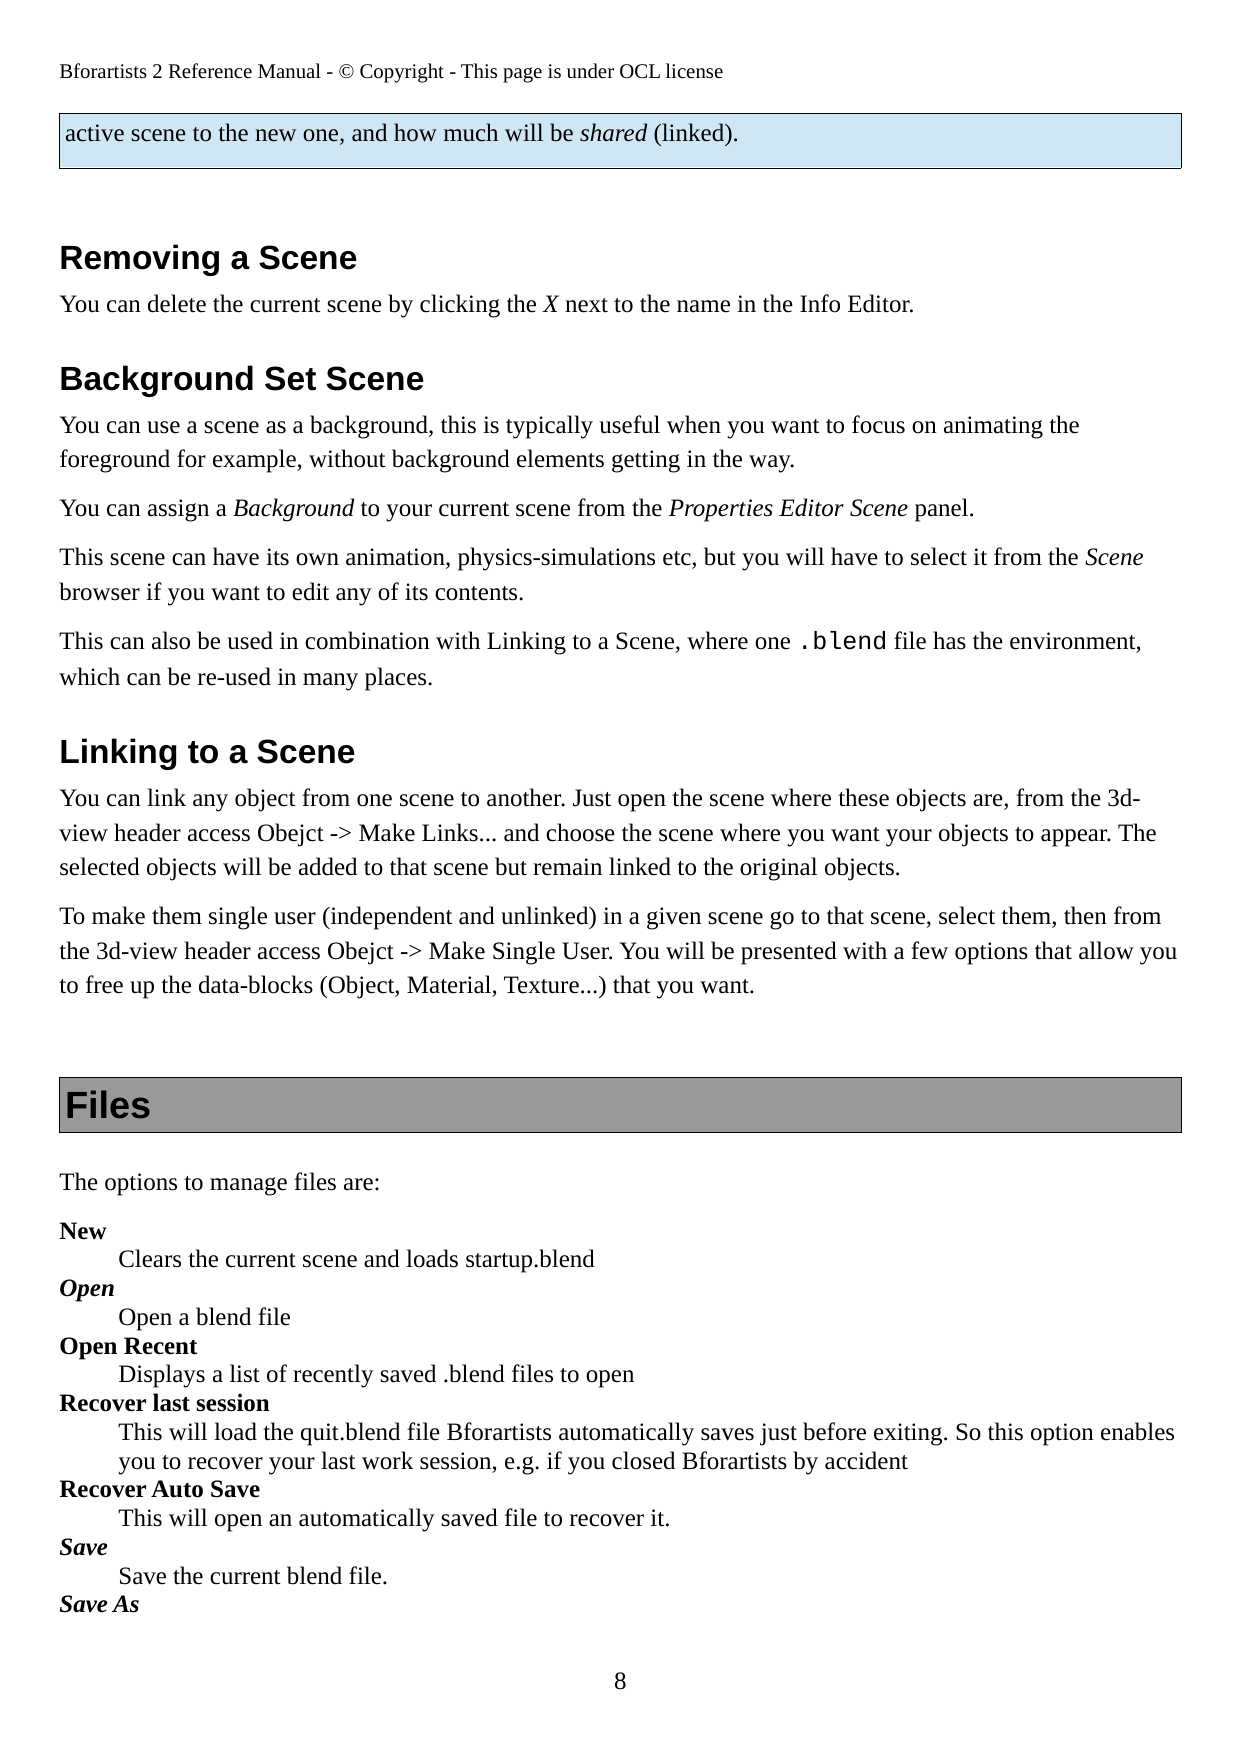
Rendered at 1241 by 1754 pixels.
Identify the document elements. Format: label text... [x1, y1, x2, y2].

text This can also be used in combination with Linking to a Scene, where one .blend file has the environment, which can be re-used in many places. [59, 626, 1181, 691]
subtitle Background Set Scene [59, 358, 1181, 397]
list This will load the quit.blend file Bforartists automatically saves just before exiting. So this option enables you to recover your last work session, e.g. if you closed Bforartists by accident [118, 1417, 1181, 1474]
list Clears the current scene and loads startup.blend [118, 1244, 1181, 1273]
table_cell active scene to the new one, and how much will be shared (linked). [60, 114, 1181, 167]
text You can delete the current scene by clicking the X next to the name in the Info Editor. [59, 289, 1181, 317]
subtitle Recover last session [59, 1388, 1181, 1417]
subtitle Recover Auto Save [59, 1474, 1181, 1503]
text You can assign a Background to your current scene from the Properties Editor Scene panel. [59, 493, 1181, 522]
text To make them single user (independent and unlinked) in a given scene go to that scene, select them, then from the 3d-view header access Obejct -> Make Single User. You will be presented with a few options that allow you to free up the data-blocks (Object, Material, Texture...) that you want. [59, 901, 1181, 999]
text This scene can have its own animation, physics-simulations etc, but you will have to select it from the Scene browser if you want to edit any of its contents. [59, 542, 1181, 606]
table_header Files [60, 1078, 1181, 1132]
text You can link any object from one scene to another. Just open the scene where these objects are, from the 3d-view header access Obejct -> Make Links... and choose the scene where you want your objects to appear. The selected objects will be added to that scene but remain linked to the original objects. [59, 783, 1181, 881]
subtitle Linking to a Scene [59, 732, 1181, 771]
list This will open an automatically saved file to recover it. [118, 1503, 1181, 1532]
subtitle Open [59, 1273, 1181, 1302]
text You can use a scene as a background, this is typically useful when you want to focus on animating the foreground for example, without background elements getting in the way. [59, 410, 1181, 473]
list Save the current blend file. [118, 1561, 1181, 1589]
text The options to manage files are: [59, 1167, 1181, 1196]
subtitle Removing a Scene [59, 237, 1181, 276]
subtitle Save As [59, 1589, 1181, 1618]
subtitle Open Recent [59, 1331, 1181, 1359]
list Displays a list of recently saved .blend files to open [118, 1359, 1181, 1388]
list Open a blend file [118, 1302, 1181, 1331]
subtitle New [59, 1216, 1181, 1244]
subtitle Save [59, 1532, 1181, 1561]
